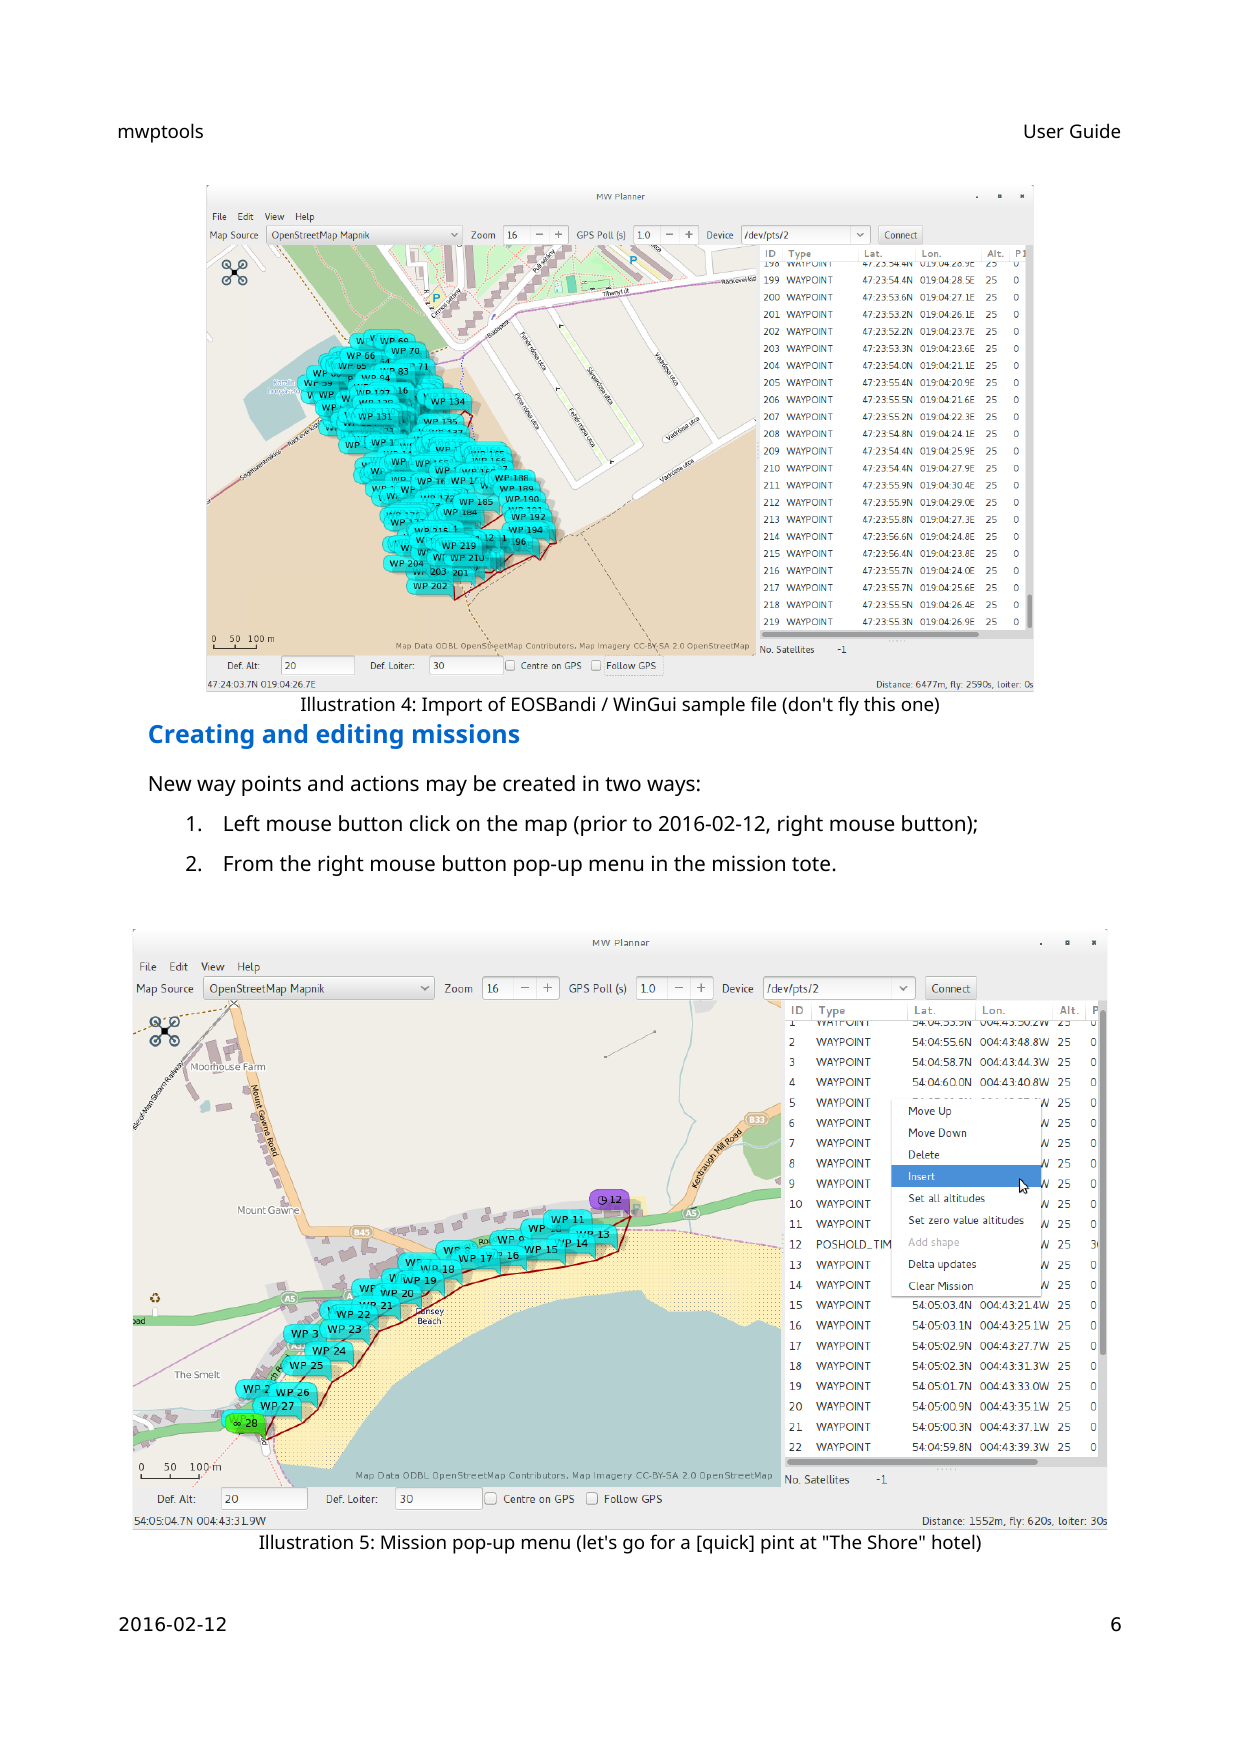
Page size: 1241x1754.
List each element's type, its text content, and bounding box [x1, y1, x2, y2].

picture [206, 185, 1034, 692]
list From the right mouse button pop-up menu in the mission tote. [185, 849, 1122, 877]
list Left mouse button click on the map (prior to 2016-02-12, right mouse button); [185, 809, 1122, 837]
picture [132, 929, 1108, 1530]
text Illustration 5: Mission pop-up menu (let's go for a [quick] pint at "The Shore" hotel) [133, 1530, 1107, 1555]
subtitle Creating and editing missions [148, 173, 1122, 751]
text Illustration 4: Import of EOSBandi / WinGui sample file (don't fly this one) [207, 692, 1033, 717]
text New way points and actions may be created in two ways: [148, 769, 1122, 797]
